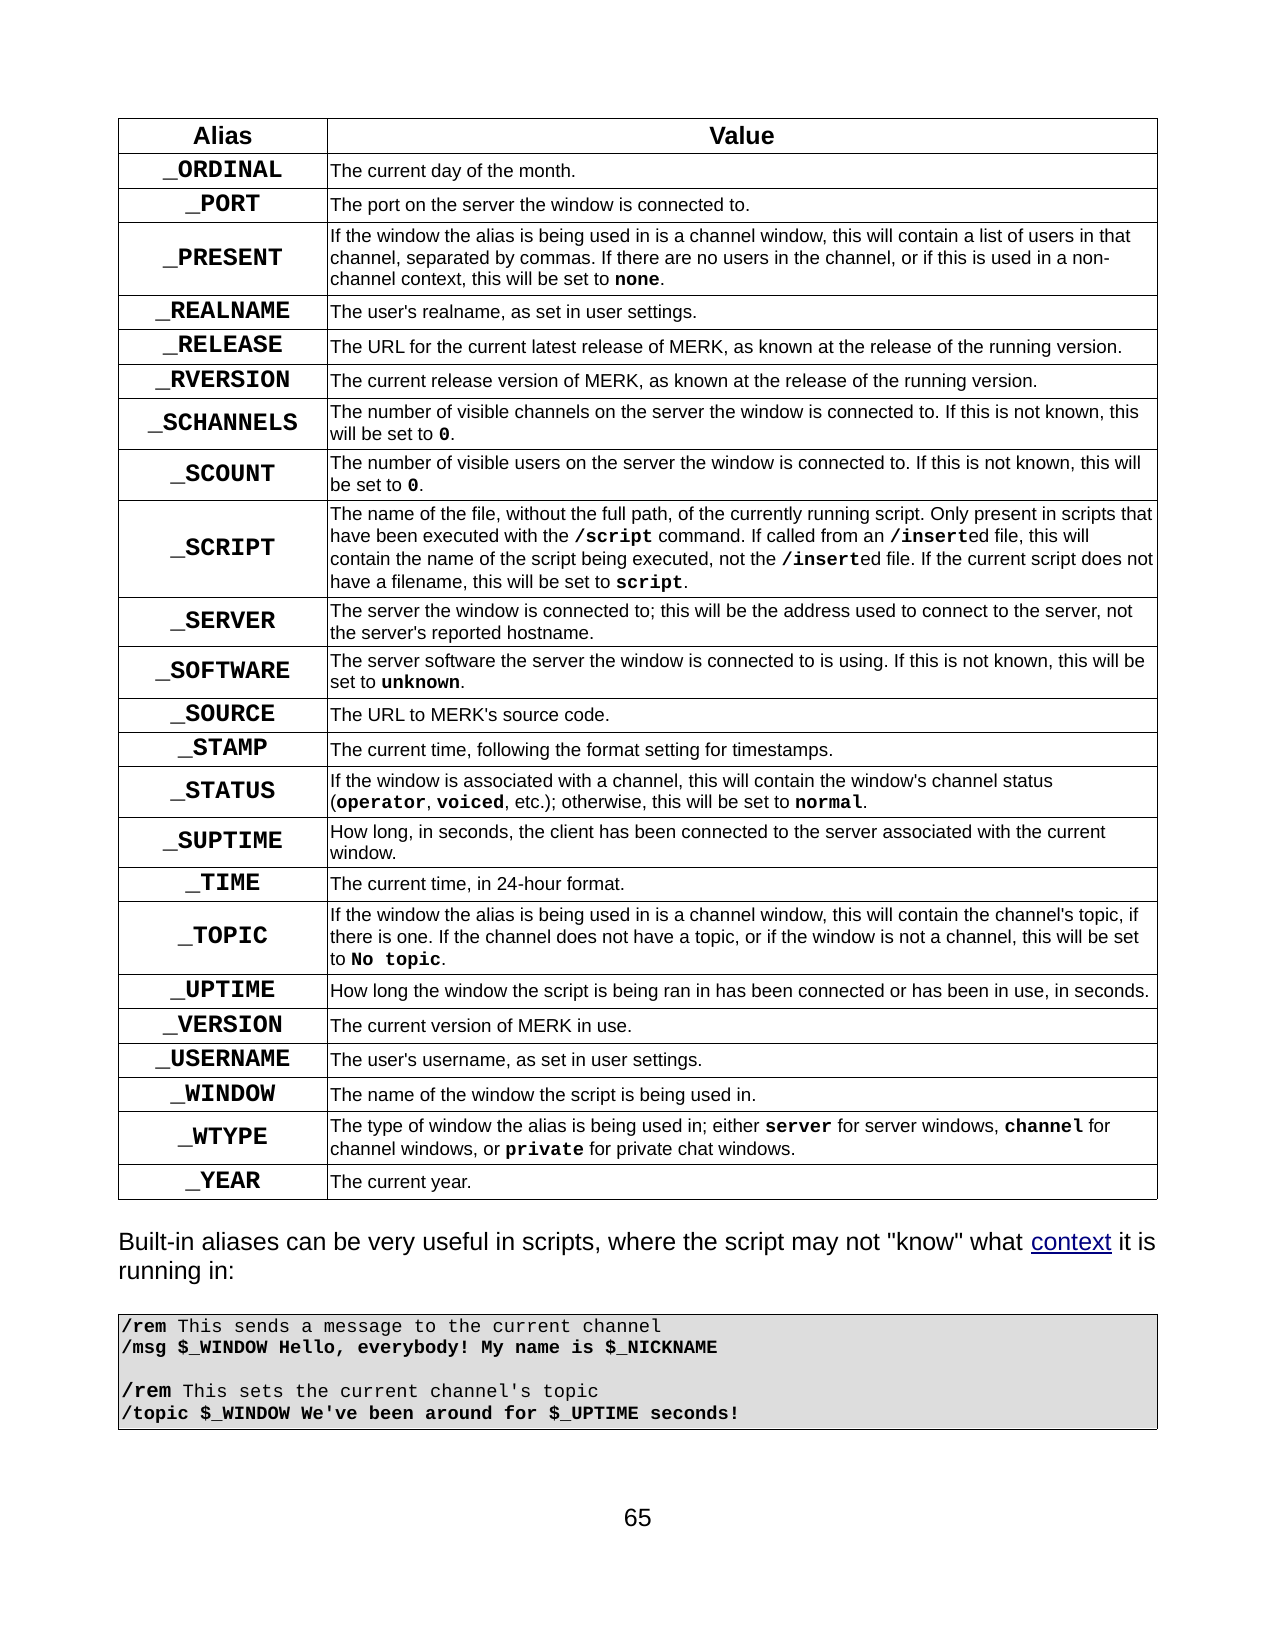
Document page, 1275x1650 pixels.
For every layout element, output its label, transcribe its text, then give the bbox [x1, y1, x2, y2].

table_cell _SOURCE [119, 699, 327, 732]
table_header Alias [119, 119, 327, 153]
table_cell _RVERSION [119, 365, 327, 398]
table_header /rem This sends a message to the current channel /msg $_WINDOW Hello, everybody! My name is $_NICKNAME /rem This sets the current channel's topic /topic $_WINDOW We've been around for $_UPTIME seconds! [119, 1315, 1157, 1428]
table_cell The current year. [328, 1165, 1157, 1198]
table_cell _ORDINAL [119, 154, 327, 187]
table_cell If the window is associated with a channel, this will contain the window's channel status (operator, voiced, etc.); otherwise, this will be set to normal. [328, 767, 1157, 817]
table_cell The current time, following the format setting for timestamps. [328, 733, 1157, 766]
table_cell The type of window the alias is being used in; either server for server windows, channel for channel windows, or private for private chat windows. [328, 1112, 1157, 1164]
table_cell _SERVER [119, 598, 327, 646]
table_cell _SCOUNT [119, 450, 327, 500]
table_cell The server the window is connected to; this will be the address used to connect to the server, not the server's reported hostname. [328, 598, 1157, 646]
table_cell _SCHANNELS [119, 399, 327, 449]
table_cell How long the window the script is being ran in has been connected or has been in use, in seconds. [328, 975, 1157, 1008]
table_cell _RELEASE [119, 330, 327, 363]
table_cell _WTYPE [119, 1112, 327, 1164]
table_cell The user's username, as set in user settings. [328, 1044, 1157, 1077]
table_cell _TOPIC [119, 902, 327, 973]
table_cell The name of the window the script is being used in. [328, 1078, 1157, 1111]
table_cell If the window the alias is being used in is a channel window, this will contain the channel's topic, if there is one. If the channel does not have a topic, or if the window is not a channel, this will be set to No topic. [328, 902, 1157, 973]
table_cell _PRESENT [119, 223, 327, 294]
table_cell The user's realname, as set in user settings. [328, 296, 1157, 329]
table_cell _VERSION [119, 1009, 327, 1042]
table_header Value [328, 119, 1157, 153]
table_cell The number of visible channels on the server the window is connected to. If this is not known, this will be set to 0. [328, 399, 1157, 449]
text Built-in aliases can be very useful in scripts, where the script may not "know" what context it is running in: [118, 1227, 1157, 1285]
table_cell The URL to MERK's source code. [328, 699, 1157, 732]
table_cell How long, in seconds, the client has been connected to the server associated with the current window. [328, 818, 1157, 867]
table_cell The current day of the month. [328, 154, 1157, 187]
table_cell The current time, in 24-hour format. [328, 868, 1157, 901]
table_cell _STAMP [119, 733, 327, 766]
table_cell The current version of MERK in use. [328, 1009, 1157, 1042]
table_cell The URL for the current latest release of MERK, as known at the release of the running version. [328, 330, 1157, 363]
table_cell _SOFTWARE [119, 647, 327, 697]
table_cell The current release version of MERK, as known at the release of the running version. [328, 365, 1157, 398]
table_cell _REALNAME [119, 296, 327, 329]
table_cell The port on the server the window is connected to. [328, 189, 1157, 222]
table_cell _PORT [119, 189, 327, 222]
table_cell _STATUS [119, 767, 327, 817]
table_cell _SCRIPT [119, 501, 327, 597]
table_cell The server software the server the window is connected to is using. If this is not known, this will be set to unknown. [328, 647, 1157, 697]
table_cell The number of visible users on the server the window is connected to. If this is not known, this will be set to 0. [328, 450, 1157, 500]
table_cell _USERNAME [119, 1044, 327, 1077]
table_cell _YEAR [119, 1165, 327, 1198]
table_cell _TIME [119, 868, 327, 901]
table_cell _SUPTIME [119, 818, 327, 867]
table_cell If the window the alias is being used in is a channel window, this will contain a list of users in that channel, separated by commas. If there are no users in the channel, or if this is used in a non-channel context, this will be set to none. [328, 223, 1157, 294]
table_cell _WINDOW [119, 1078, 327, 1111]
table_cell The name of the file, without the full path, of the currently running script. Only present in scripts that have been executed with the /script command. If called from an /inserted file, this will contain the name of the script being executed, not the /inserted file. If the current script does not have a filename, this will be set to script. [328, 501, 1157, 597]
table_cell _UPTIME [119, 975, 327, 1008]
